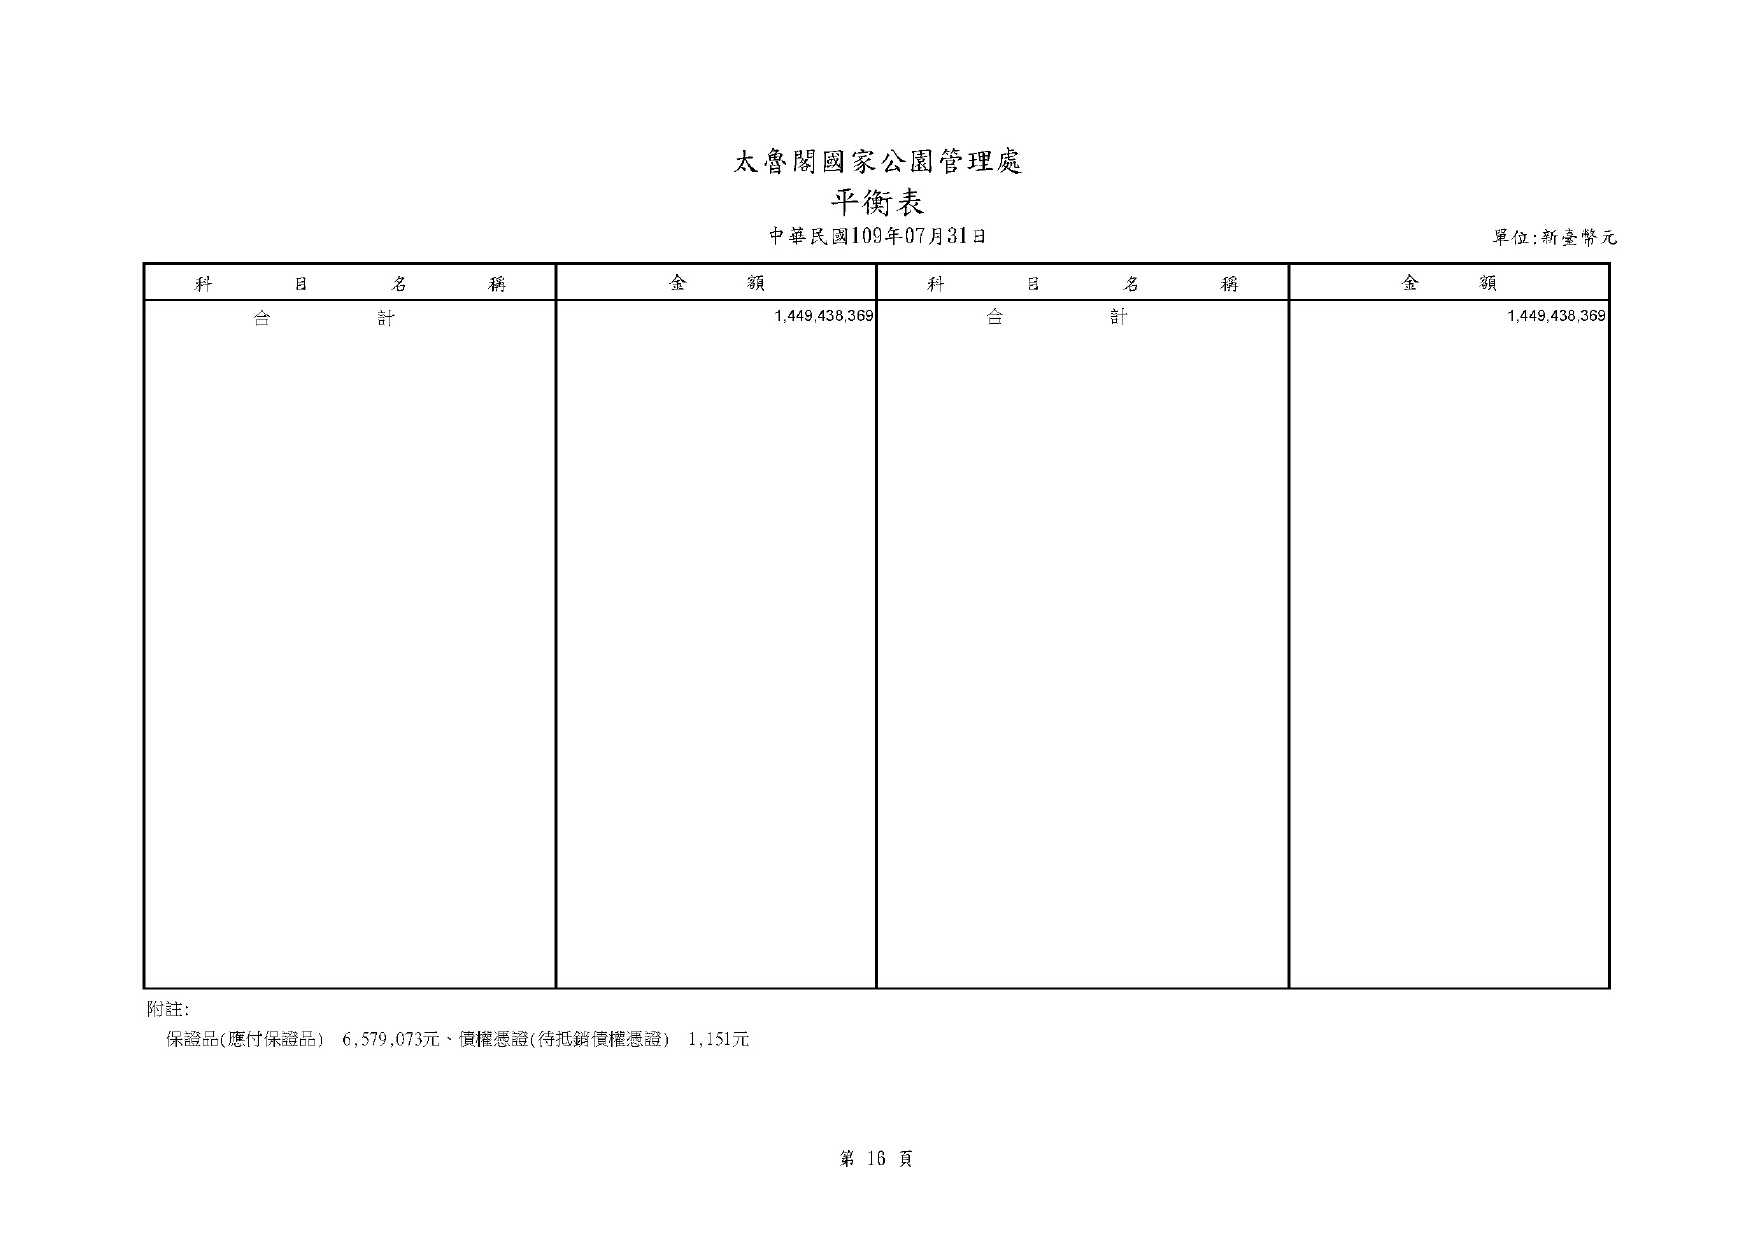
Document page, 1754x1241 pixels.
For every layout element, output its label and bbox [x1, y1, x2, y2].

picture [59, 59, 1695, 1216]
